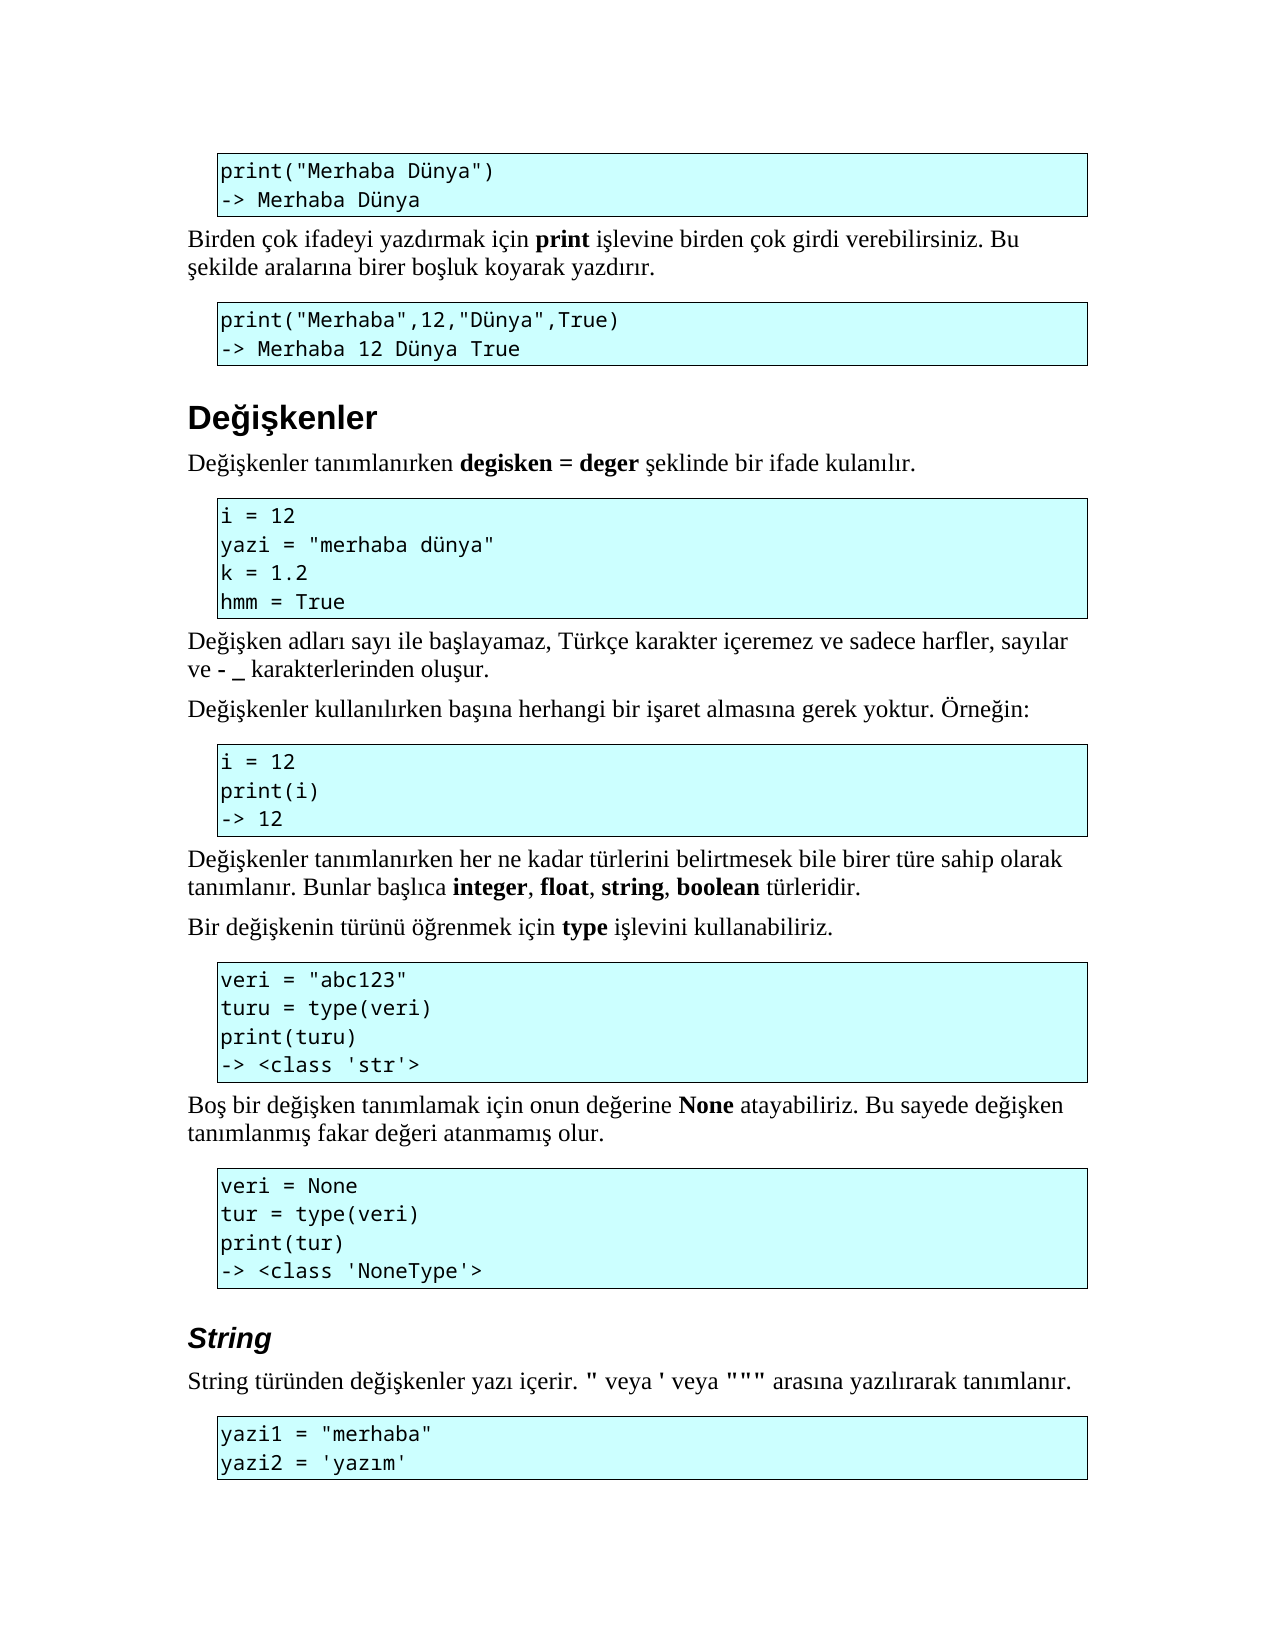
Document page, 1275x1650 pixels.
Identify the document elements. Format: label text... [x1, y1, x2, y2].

text Birden çok ifadeyi yazdırmak için print işlevine birden çok girdi verebilirsiniz. Bu şekilde aralarına birer boşluk koyarak yazdırır. [187, 225, 1087, 281]
text veri = "abc123" turu = type(veri) print(turu) -> <class 'str'> [218, 963, 1087, 1082]
text Değişken adları sayı ile başlayamaz, Türkçe karakter içeremez ve sadece harfler, sayılar ve - _ karakterlerinden oluşur. [187, 627, 1087, 683]
text Boş bir değişken tanımlamak için onun değerine None atayabiliriz. Bu sayede değişken tanımlanmış fakar değeri atanmamış olur. [187, 1091, 1087, 1146]
text print("Merhaba Dünya") -> Merhaba Dünya [218, 154, 1087, 216]
text print("Merhaba",12,"Dünya",True) -> Merhaba 12 Dünya True [218, 303, 1087, 365]
text veri = None tur = type(veri) print(tur) -> <class 'NoneType'> [218, 1169, 1087, 1288]
text Değişkenler kullanılırken başına herhangi bir işaret almasına gerek yoktur. Örneğin: [187, 695, 1087, 723]
subtitle String [187, 1322, 1087, 1354]
text Değişkenler tanımlanırken her ne kadar türlerini belirtmesek bile birer türe sahip olarak tanımlanır. Bunlar başlıca integer, float, string, boolean türleridir. [187, 845, 1087, 900]
text i = 12 yazi = "merhaba dünya" k = 1.2 hmm = True [218, 499, 1087, 618]
text String türünden değişkenler yazı içerir. " veya ' veya """ arasına yazılırarak tanımlanır. [187, 1367, 1087, 1394]
subtitle Değişkenler [187, 399, 1087, 437]
text i = 12 print(i) -> 12 [218, 745, 1087, 836]
text Bir değişkenin türünü öğrenmek için type işlevini kullanabiliriz. [187, 913, 1087, 941]
text Değişkenler tanımlanırken degisken = deger şeklinde bir ifade kulanılır. [187, 449, 1087, 477]
text yazi1 = "merhaba" yazi2 = 'yazım' [218, 1417, 1087, 1479]
